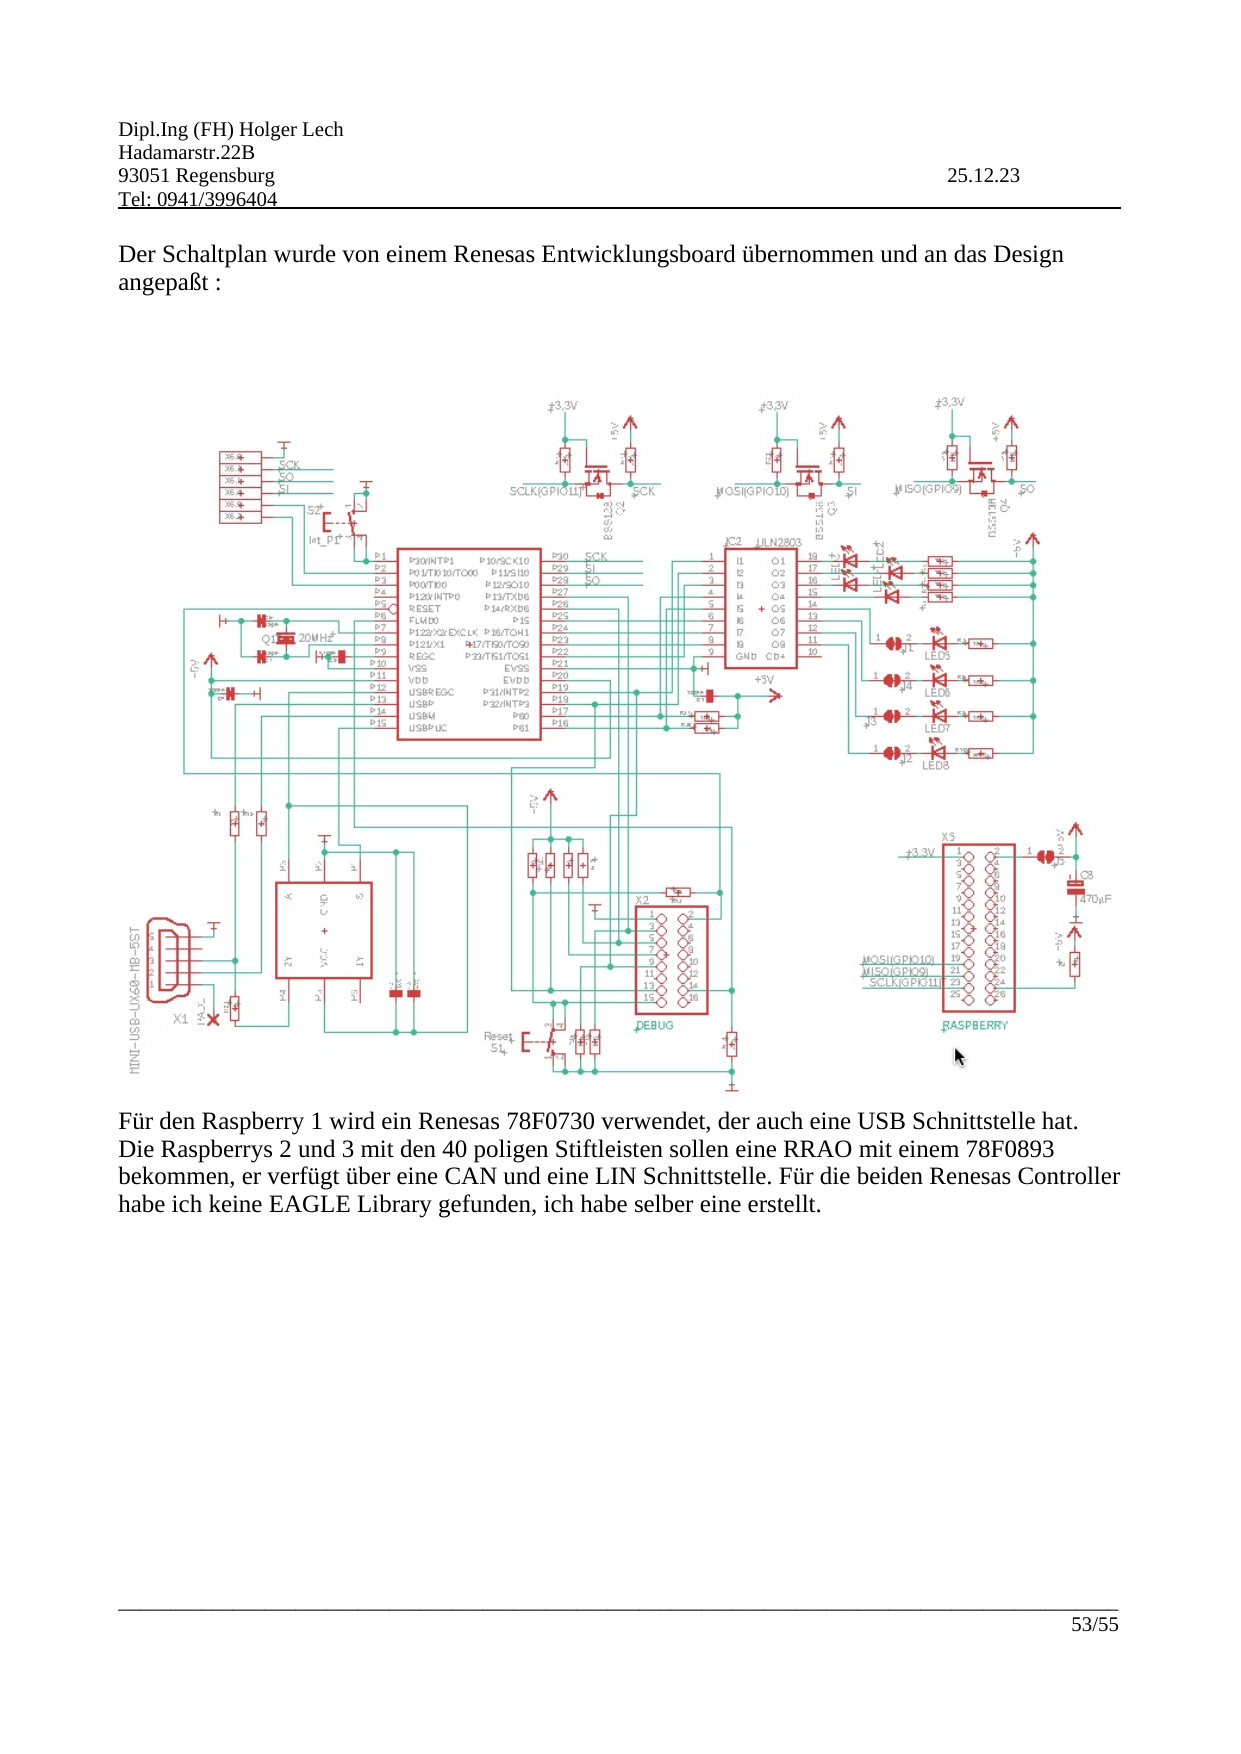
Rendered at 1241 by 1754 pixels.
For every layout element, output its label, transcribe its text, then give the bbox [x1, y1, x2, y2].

picture [118, 308, 1122, 1107]
text Für den Raspberry 1 wird ein Renesas 78F0730 verwendet, der auch eine USB Schnittstelle hat. Die Raspberrys 2 und 3 mit den 40 poligen Stiftleisten sollen eine RRAO mit einem 78F0893 bekommen, er verfügt über eine CAN und eine LIN Schnittstelle. Für die beiden Renesas Controller habe ich keine EAGLE Library gefunden, ich habe selber eine erstellt. [118, 1107, 1122, 1218]
text Der Schaltplan wurde von einem Renesas Entwicklungsboard übernommen und an das Design angepaßt : [118, 240, 1122, 296]
